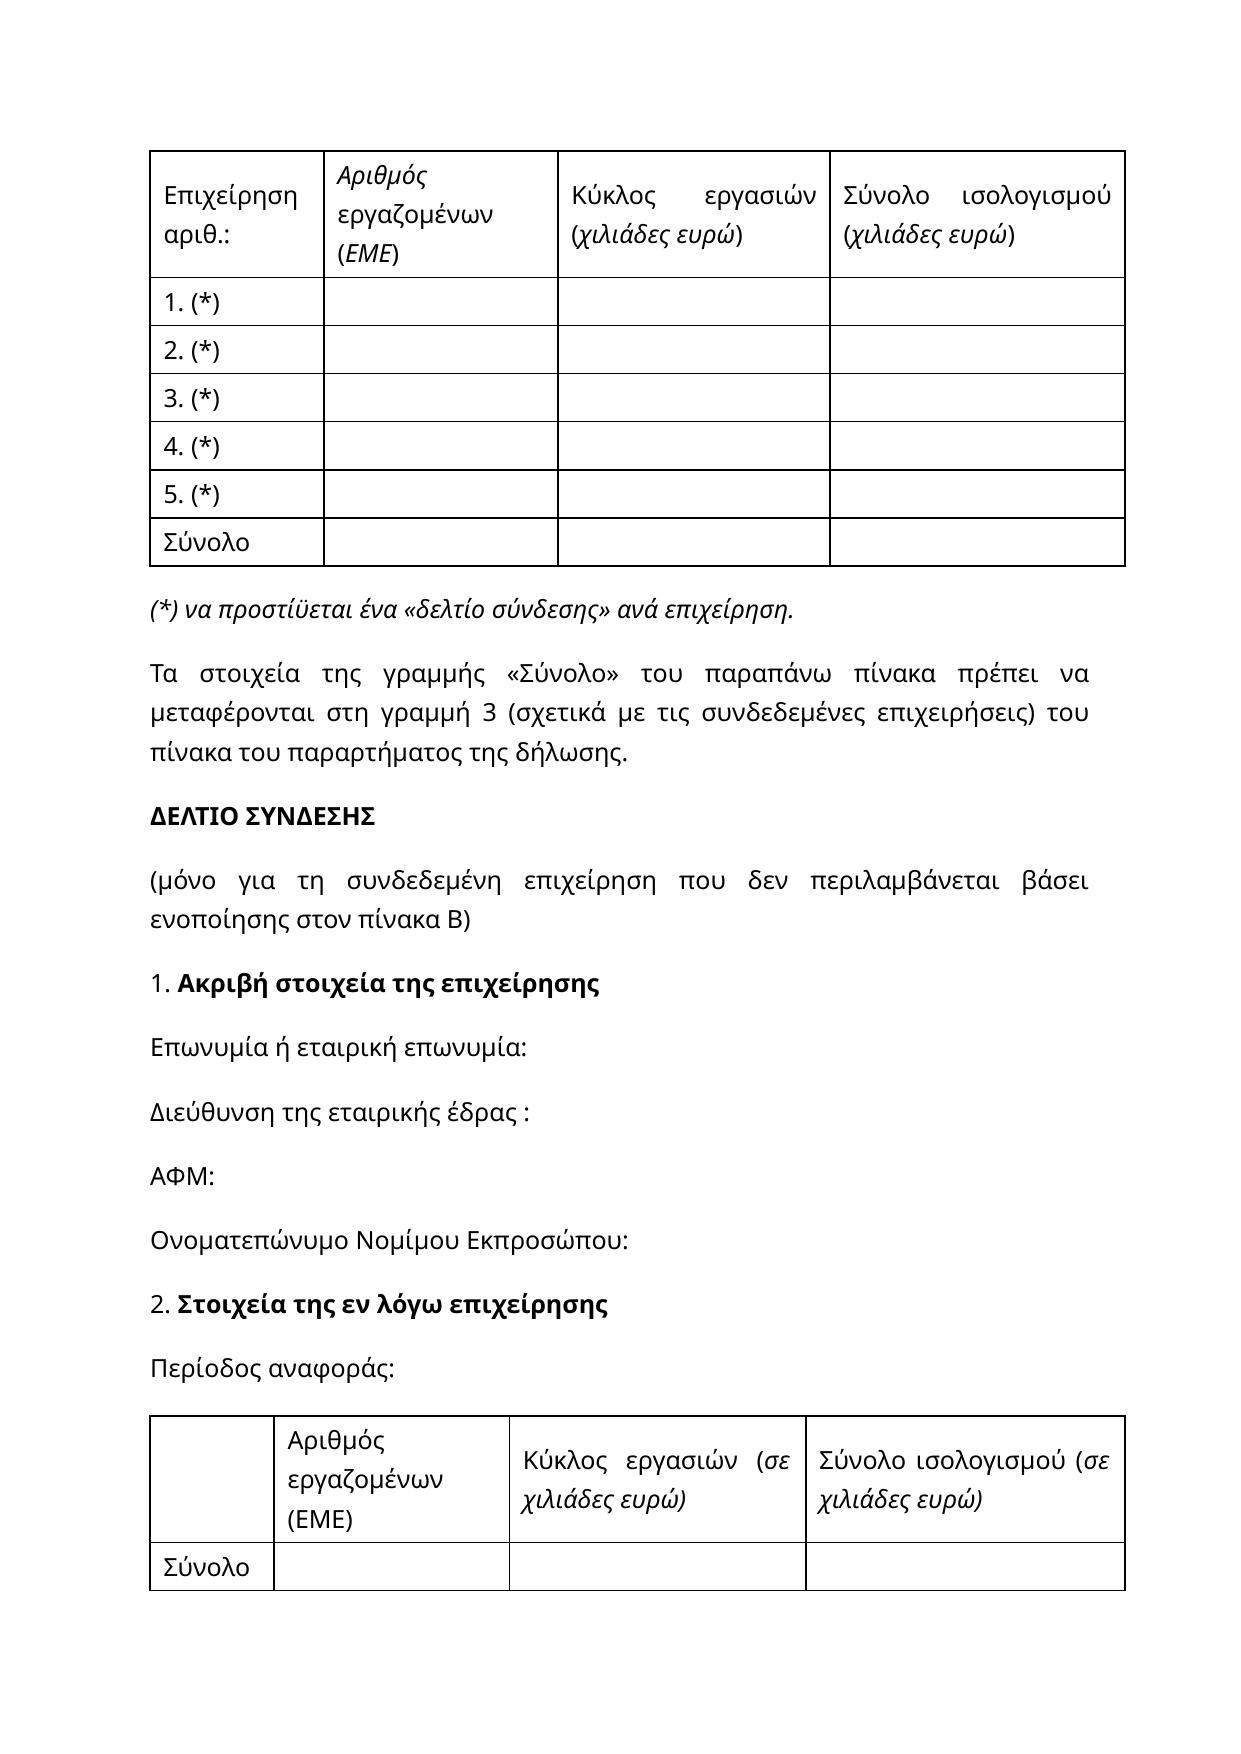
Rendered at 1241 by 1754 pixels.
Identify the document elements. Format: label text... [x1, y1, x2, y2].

table_cell [831, 278, 1124, 324]
table_header Επιχείρηση αριθ.: [151, 152, 323, 276]
table_cell [510, 1543, 805, 1590]
table_cell [325, 374, 557, 421]
table_header Αριθμός εργαζομένων (ΕΜΕ) [325, 152, 557, 276]
text (μόνο για τη συνδεδεμένη επιχείρηση που δεν περιλαμβάνεται βάσει ενοποίησης στον πίνακα Β) [150, 863, 1090, 936]
table_cell [325, 326, 557, 373]
table_cell [831, 422, 1124, 469]
table_header Σύνολο ισολογισμού (χιλιάδες ευρώ) [831, 152, 1124, 276]
table_cell 2. (*) [151, 326, 323, 373]
table_header Σύνολο ισολογισμού (σε χιλιάδες ευρώ) [807, 1417, 1124, 1542]
table_cell [325, 471, 557, 517]
table_cell Σύνολο [151, 519, 323, 565]
table_cell 4. (*) [151, 422, 323, 469]
table_cell [325, 519, 557, 565]
table_cell [559, 278, 829, 324]
text 2. Στοιχεία της εν λόγω επιχείρησης [150, 1287, 1090, 1321]
table_cell 5. (*) [151, 471, 323, 517]
text Διεύθυνση της εταιρικής έδρας : [150, 1094, 1090, 1128]
table_cell [559, 374, 829, 421]
table_cell [831, 374, 1124, 421]
text Περίοδος αναφοράς: [150, 1351, 1090, 1385]
text 1. Ακριβή στοιχεία της επιχείρησης [150, 966, 1090, 1000]
text Τα στοιχεία της γραμμής «Σύνολο» του παραπάνω πίνακα πρέπει να μεταφέρονται στη γραμμή 3 (σχετικά με τις συνδεδεμένες επιχειρήσεις) του πίνακα του παραρτήματος της δήλωσης. [150, 656, 1090, 768]
table_cell 1. (*) [151, 278, 323, 324]
table_cell 3. (*) [151, 374, 323, 421]
text ΑΦΜ: [150, 1158, 1090, 1192]
table_header [151, 1417, 273, 1542]
table_header Κύκλος εργασιών (χιλιάδες ευρώ) [559, 152, 829, 276]
table_cell [325, 278, 557, 324]
table_cell [325, 422, 557, 469]
table_cell [831, 471, 1124, 517]
table_cell [559, 422, 829, 469]
text ΔΕΛΤΙΟ ΣΥΝΔΕΣΗΣ [150, 798, 1090, 832]
text Επωνυμία ή εταιρική επωνυμία: [150, 1030, 1090, 1064]
text (*) να προστίϋεται ένα «δελτίο σύνδεσης» ανά επιχείρηση. [150, 592, 1090, 626]
table_cell [559, 471, 829, 517]
text Ονοματεπώνυμο Νομίμου Εκπροσώπου: [150, 1223, 1090, 1257]
table_cell [275, 1543, 509, 1590]
table_cell [831, 326, 1124, 373]
table_cell [831, 519, 1124, 565]
table_cell [559, 519, 829, 565]
table_cell [807, 1543, 1124, 1590]
table_cell [559, 326, 829, 373]
table_header Αριθμός εργαζομένων (ΕΜΕ) [275, 1417, 509, 1542]
table_cell Σύνολο [151, 1543, 273, 1590]
table_header Κύκλος εργασιών (σε χιλιάδες ευρώ) [510, 1417, 805, 1542]
